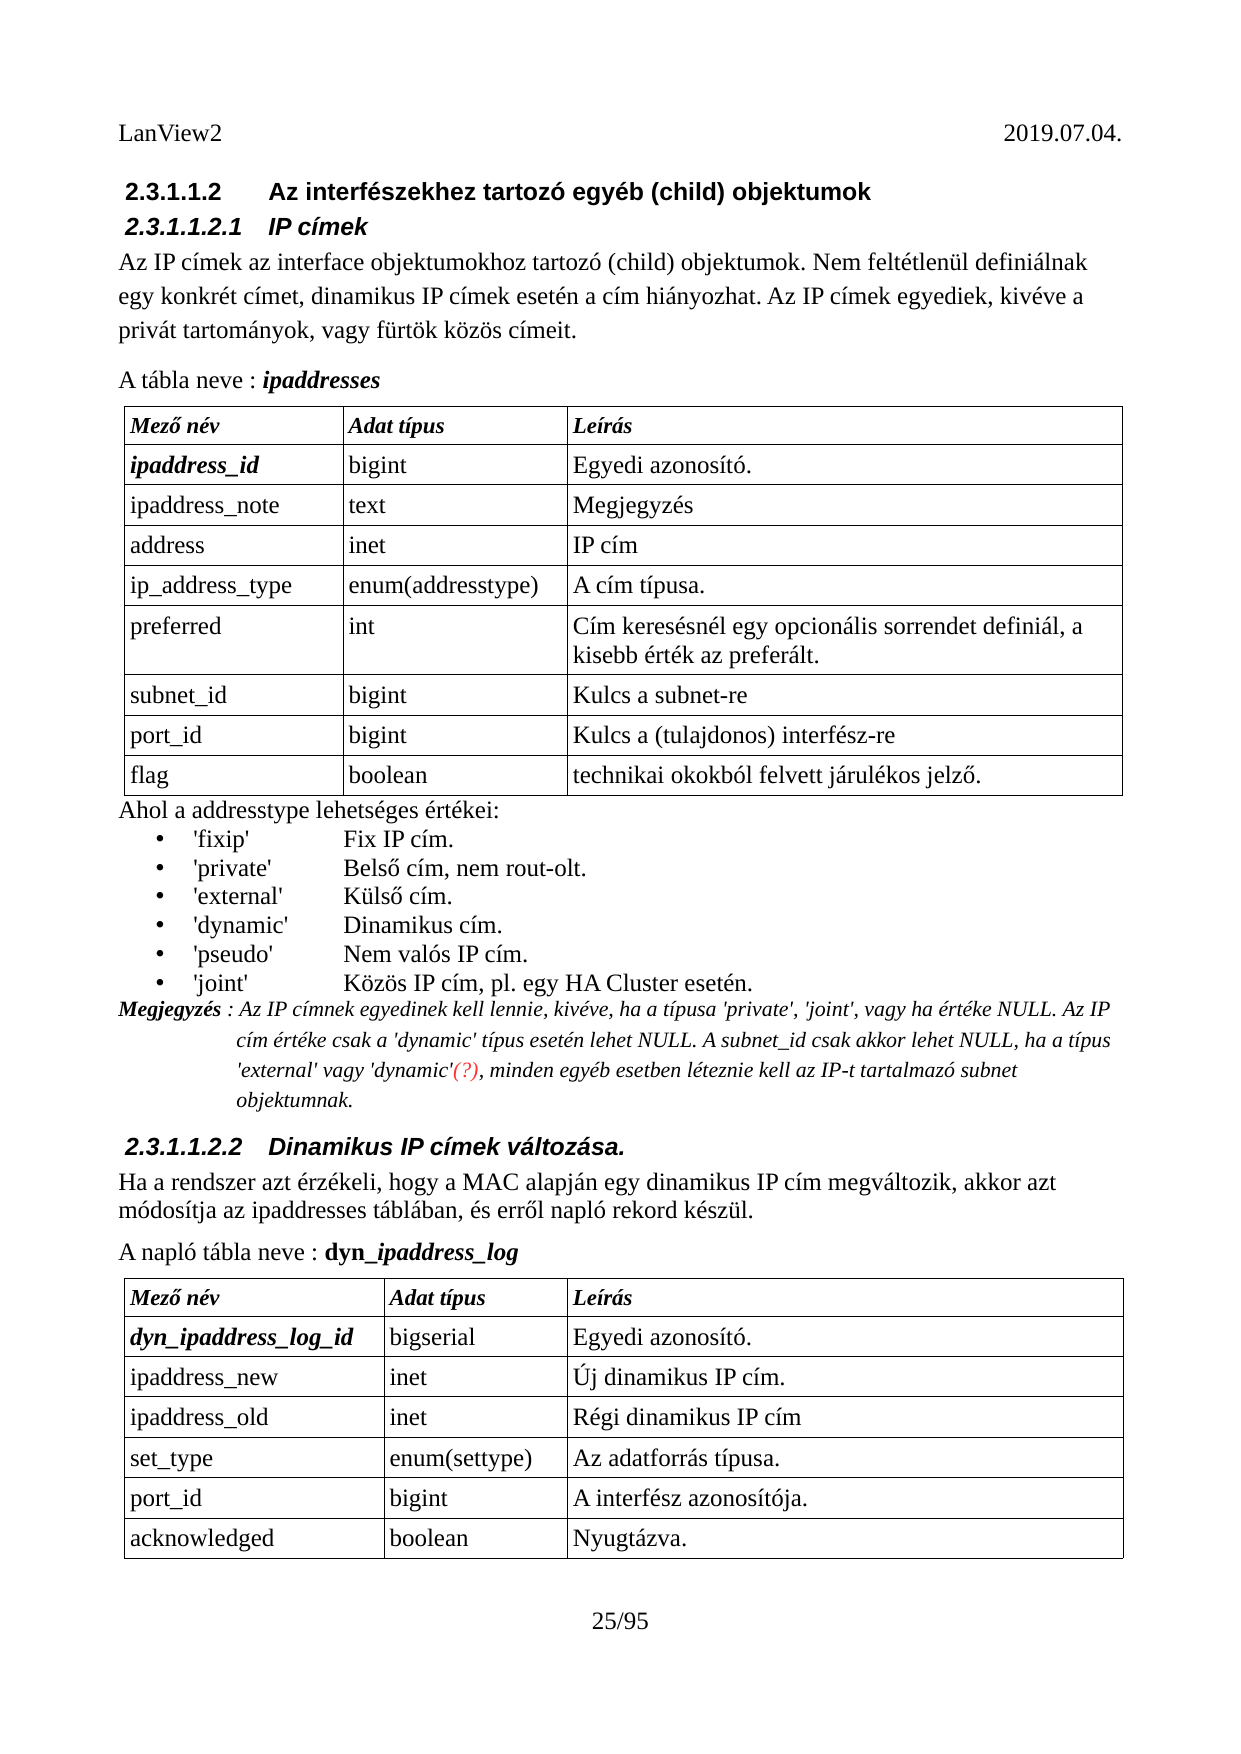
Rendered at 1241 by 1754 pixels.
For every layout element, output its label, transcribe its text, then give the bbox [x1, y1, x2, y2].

table_cell bigint [344, 445, 567, 484]
text Megjegyzés : Az IP címnek egyedinek kell lennie, kivéve, ha a típusa 'private', 'joint', vagy ha értéke NULL. Az IP cím értéke csak a 'dynamic' típus esetén lehet NULL. A subnet_id csak akkor lehet NULL, ha a típus 'external' vagy 'dynamic'(?), minden egyéb esetben léteznie kell az IP-t tartalmazó subnet objektumnak. [118, 996, 1122, 1112]
table_cell flag [125, 756, 343, 795]
table_cell ipaddress_note [125, 485, 343, 524]
table_cell inet [385, 1397, 567, 1437]
table_header Adat típus [344, 407, 567, 444]
subtitle Dinamikus IP címek változása. [118, 1132, 1122, 1160]
text Az IP címek az interface objektumokhoz tartozó (child) objektumok. Nem feltétlenül definiálnak egy konkrét címet, dinamikus IP címek esetén a cím hiányozhat. Az IP címek egyediek, kivéve a privát tartományok, vagy fürtök közös címeit. [118, 247, 1122, 344]
table_cell boolean [344, 756, 567, 795]
table_cell port_id [125, 716, 343, 755]
list 'dynamic' Dinamikus cím. [156, 910, 1122, 939]
subtitle Az interfészekhez tartozó egyéb (child) objektumok [118, 177, 1122, 206]
table_cell Új dinamikus IP cím. [568, 1357, 1123, 1396]
list 'pseudo' Nem valós IP cím. [156, 939, 1122, 968]
text Ahol a addresstype lehetséges értékei: [118, 795, 1122, 824]
table_cell A cím típusa. [568, 566, 1122, 605]
table_cell address [125, 526, 343, 565]
table_cell technikai okokból felvett járulékos jelző. [568, 756, 1122, 795]
table_cell Kulcs a subnet-re [568, 675, 1122, 714]
subtitle IP címek [118, 212, 1122, 240]
table_cell port_id [125, 1478, 384, 1517]
table_cell dyn_ipaddress_log_id [125, 1317, 384, 1356]
text Ha a rendszer azt érzékeli, hogy a MAC alapján egy dinamikus IP cím megváltozik, akkor azt módosítja az ipaddresses táblában, és erről napló rekord készül. [118, 1167, 1122, 1224]
table_cell int [344, 606, 567, 674]
table_cell bigint [344, 675, 567, 714]
table_cell preferred [125, 606, 343, 674]
table_cell inet [385, 1357, 567, 1396]
table_cell bigint [385, 1478, 567, 1517]
table_cell IP cím [568, 526, 1122, 565]
table_cell enum(addresstype) [344, 566, 567, 605]
list 'fixip' Fix IP cím. [156, 824, 1122, 853]
table_header Adat típus [385, 1279, 567, 1316]
table_cell subnet_id [125, 675, 343, 714]
table_cell Egyedi azonosító. [568, 1317, 1123, 1356]
table_cell Megjegyzés [568, 485, 1122, 524]
table_cell ipaddress_id [125, 445, 343, 484]
table_cell Az adatforrás típusa. [568, 1438, 1123, 1477]
table_cell acknowledged [125, 1519, 384, 1558]
table_cell boolean [385, 1519, 567, 1558]
table_cell Kulcs a (tulajdonos) interfész-re [568, 716, 1122, 755]
table_cell Egyedi azonosító. [568, 445, 1122, 484]
text A napló tábla neve : dyn_ipaddress_log [118, 1237, 1122, 1265]
table_cell enum(settype) [385, 1438, 567, 1477]
table_cell inet [344, 526, 567, 565]
table_header Leírás [568, 407, 1122, 444]
table_cell ipaddress_new [125, 1357, 384, 1396]
table_cell Nyugtázva. [568, 1519, 1123, 1558]
list 'private' Belső cím, nem rout-olt. [156, 853, 1122, 881]
table_cell Cím keresésnél egy opcionális sorrendet definiál, a kisebb érték az preferált. [568, 606, 1122, 674]
table_cell ip_address_type [125, 566, 343, 605]
table_header Mező név [125, 407, 343, 444]
table_cell ipaddress_old [125, 1397, 384, 1437]
table_cell bigserial [385, 1317, 567, 1356]
table_cell Régi dinamikus IP cím [568, 1397, 1123, 1437]
text A tábla neve : ipaddresses [118, 365, 1122, 393]
list 'joint' Közös IP cím, pl. egy HA Cluster esetén. [156, 968, 1122, 996]
table_header Mező név [125, 1279, 384, 1316]
table_header Leírás [568, 1279, 1123, 1316]
table_cell text [344, 485, 567, 524]
table_cell set_type [125, 1438, 384, 1477]
table_cell bigint [344, 716, 567, 755]
table_cell A interfész azonosítója. [568, 1478, 1123, 1517]
list 'external' Külső cím. [156, 881, 1122, 910]
